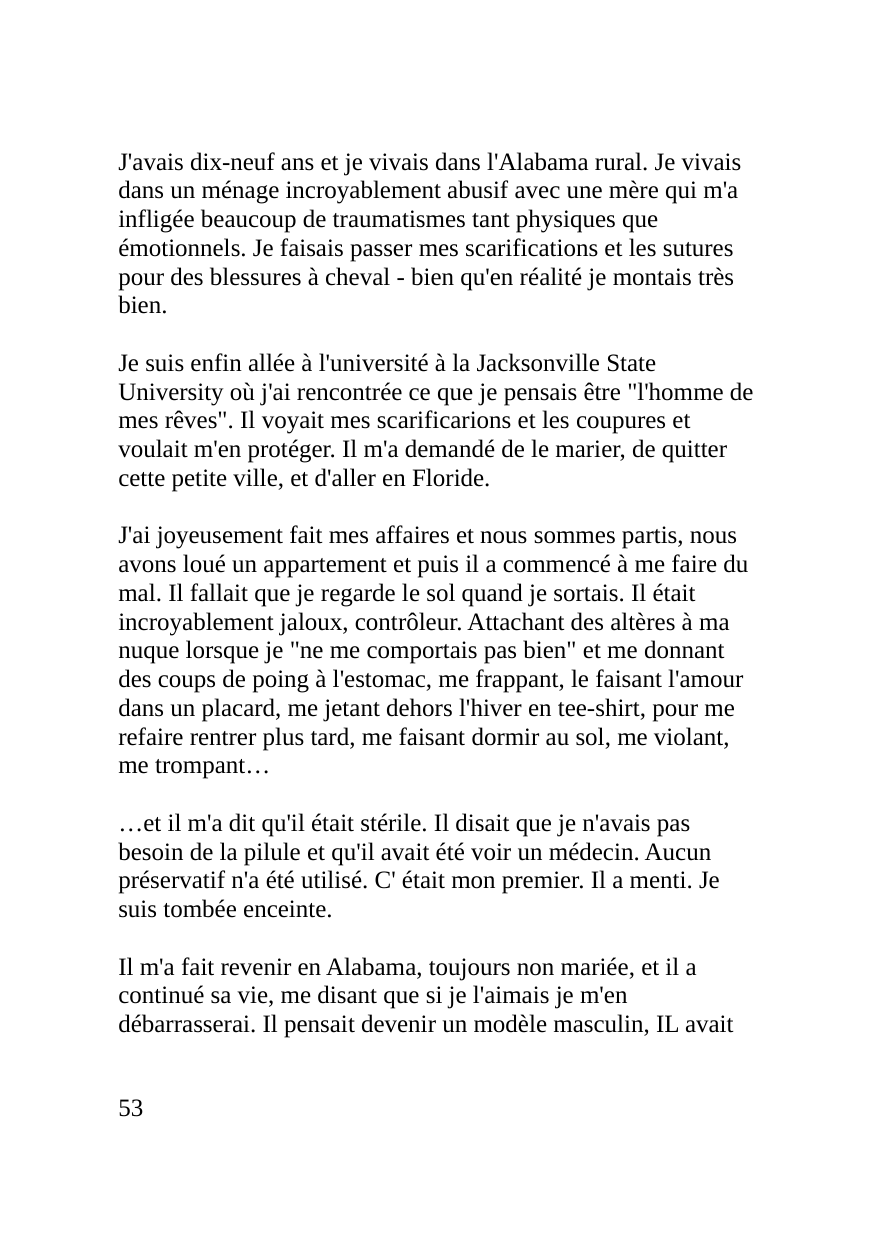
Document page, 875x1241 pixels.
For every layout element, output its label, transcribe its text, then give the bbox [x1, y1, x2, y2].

text Je suis enfin allée à l'université à la Jacksonville State University où j'ai rencontrée ce que je pensais être "l'homme de mes rêves". Il voyait mes scarificarions et les coupures et voulait m'en protéger. Il m'a demandé de le marier, de quitter cette petite ville, et d'aller en Floride. [118, 348, 756, 492]
text J'avais dix-neuf ans et je vivais dans l'Alabama rural. Je vivais dans un ménage incroyablement abusif avec une mère qui m'a infligée beaucoup de traumatismes tant physiques que émotionnels. Je faisais passer mes scarifications et les sutures pour des blessures à cheval - bien qu'en réalité je montais très bien. [118, 147, 756, 319]
text …et il m'a dit qu'il était stérile. Il disait que je n'avais pas besoin de la pilule et qu'il avait été voir un médecin. Aucun préservatif n'a été utilisé. C' était mon premier. Il a menti. Je suis tombée enceinte. [118, 808, 756, 923]
text J'ai joyeusement fait mes affaires et nous sommes partis, nous avons loué un appartement et puis il a commencé à me faire du mal. Il fallait que je regarde le sol quand je sortais. Il était incroyablement jaloux, contrôleur. Attachant des altères à ma nuque lorsque je "ne me comportais pas bien" et me donnant des coups de poing à l'estomac, me frappant, le faisant l'amour dans un placard, me jetant dehors l'hiver en tee-shirt, pour me refaire rentrer plus tard, me faisant dormir au sol, me violant, me trompant… [118, 521, 756, 779]
text Il m'a fait revenir en Alabama, toujours non mariée, et il a continué sa vie, me disant que si je l'aimais je m'en débarrasserai. Il pensait devenir un modèle masculin, IL avait [118, 952, 756, 1038]
